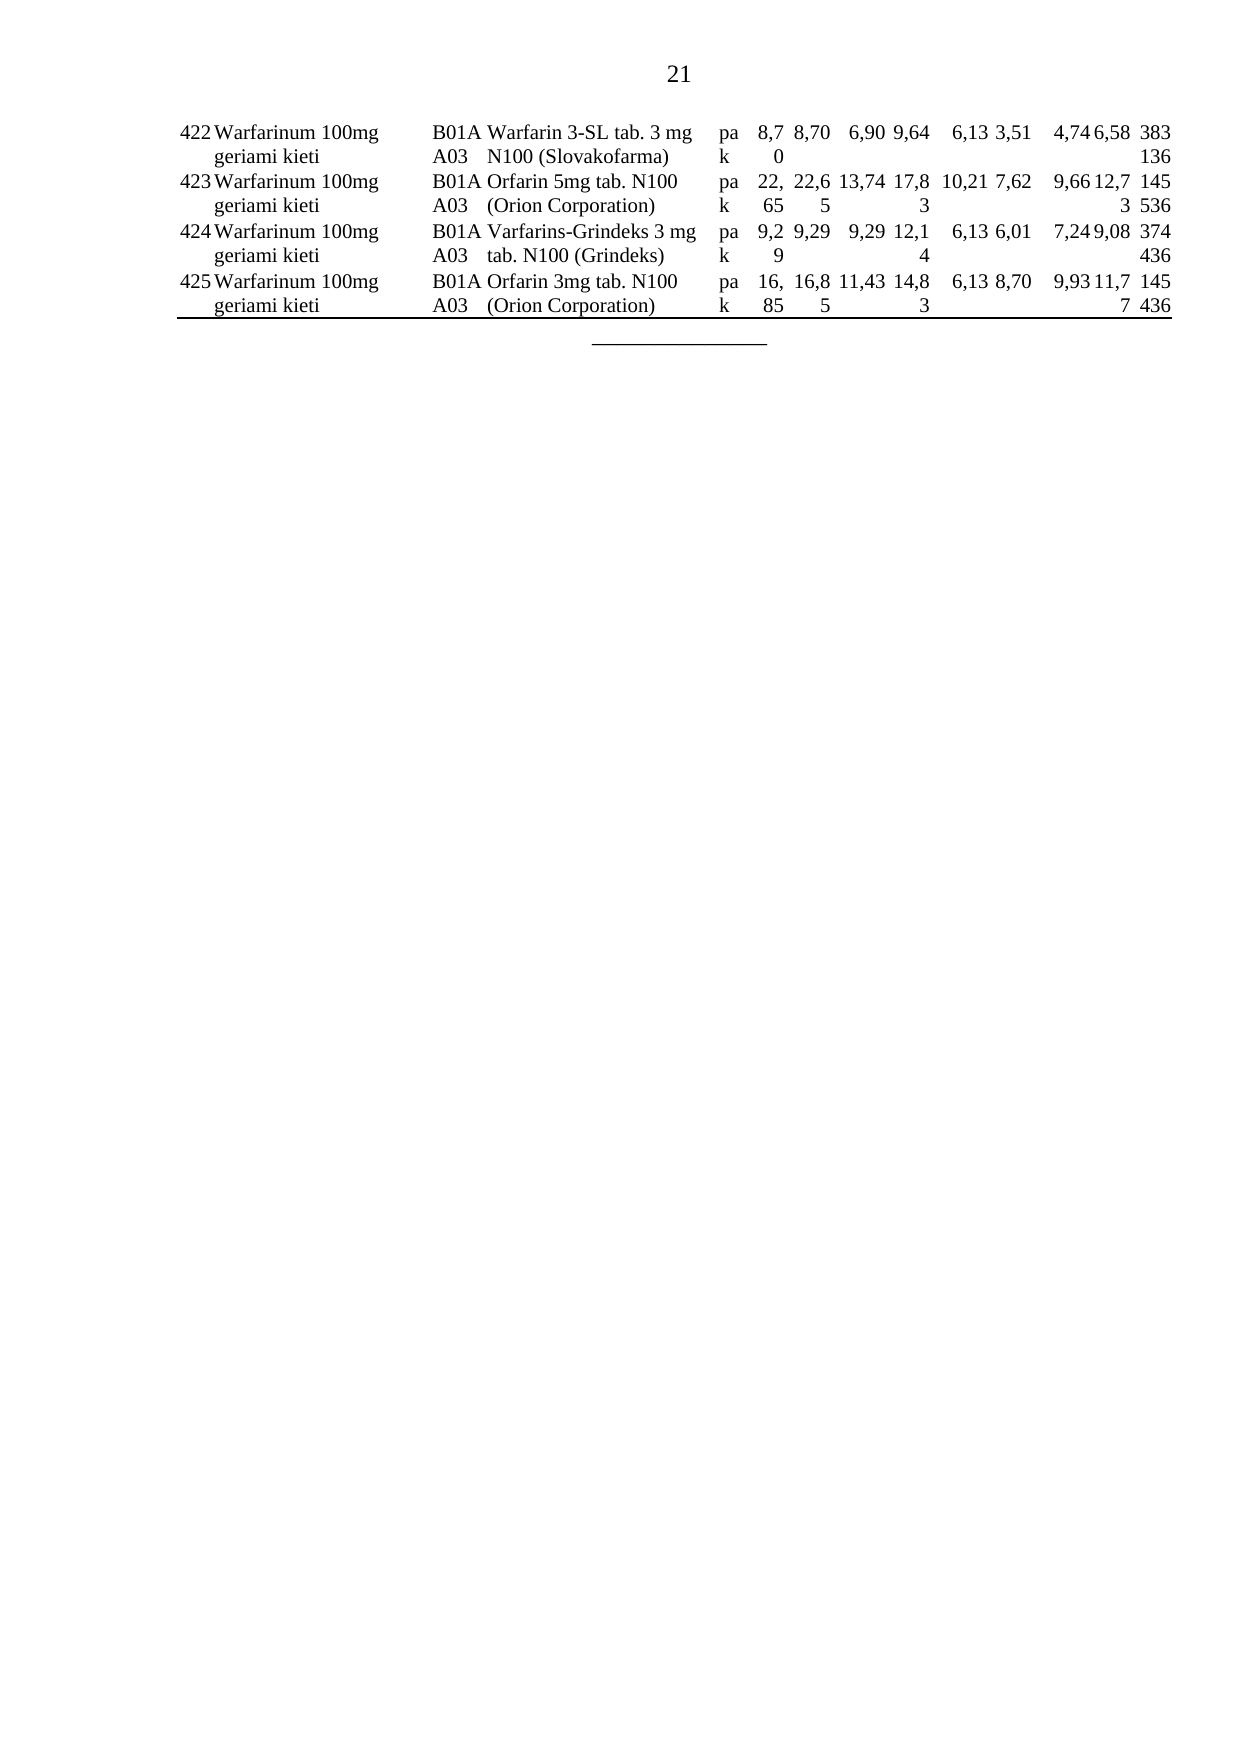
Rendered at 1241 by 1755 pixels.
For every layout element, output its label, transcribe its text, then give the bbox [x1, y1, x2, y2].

table_cell 424 [177, 218, 212, 267]
table_cell 12,73 [1092, 168, 1132, 217]
table_cell Orfarin 3mg tab. N100 (Orion Corporation) [485, 267, 717, 317]
table_cell 8,70 [990, 267, 1033, 317]
table_cell 4,74 [1033, 118, 1092, 168]
table_cell 7,24 [1033, 218, 1092, 267]
table_cell 22,65 [785, 168, 832, 217]
table_cell 374436 [1132, 218, 1172, 267]
table_cell 13,74 [832, 168, 887, 217]
table_cell 11,43 [832, 267, 887, 317]
table_cell 17,83 [887, 168, 931, 217]
table_cell pak [717, 218, 747, 267]
table_cell pak [717, 118, 747, 168]
table_cell Warfarinum 100mg geriami kieti [213, 267, 430, 317]
table_cell pak [717, 267, 747, 317]
table_cell 383136 [1132, 118, 1172, 168]
table_cell Warfarinum 100mg geriami kieti [213, 168, 430, 217]
table_cell 9,93 [1033, 267, 1092, 317]
table_cell 22,65 [747, 168, 785, 217]
table_cell 425 [177, 267, 212, 317]
table_cell 423 [177, 168, 212, 217]
table_cell B01AA03 [430, 118, 485, 168]
table_cell 9,64 [887, 118, 931, 168]
table_cell 145536 [1132, 168, 1172, 217]
table_cell 6,13 [931, 218, 990, 267]
table_cell 6,13 [931, 118, 990, 168]
table_cell 9,29 [785, 218, 832, 267]
table_cell 6,90 [832, 118, 887, 168]
table_cell Warfarinum 100mg geriami kieti [213, 118, 430, 168]
table_cell 16,85 [747, 267, 785, 317]
table_cell 9,29 [832, 218, 887, 267]
table_cell 10,21 [931, 168, 990, 217]
table_cell 16,85 [785, 267, 832, 317]
table_cell 145436 [1132, 267, 1172, 317]
table_cell Warfarin 3-SL tab. 3 mg N100 (Slovakofarma) [485, 118, 717, 168]
table_cell 6,58 [1092, 118, 1132, 168]
table_cell Orfarin 5mg tab. N100 (Orion Corporation) [485, 168, 717, 217]
table_cell 422 [177, 118, 212, 168]
table_cell Varfarins-Grindeks 3 mg tab. N100 (Grindeks) [485, 218, 717, 267]
table_cell 6,01 [990, 218, 1033, 267]
table_cell pak [717, 168, 747, 217]
table_cell 6,13 [931, 267, 990, 317]
table_cell 8,70 [747, 118, 785, 168]
table_cell 9,29 [747, 218, 785, 267]
table_cell B01AA03 [430, 218, 485, 267]
table_cell 14,83 [887, 267, 931, 317]
table_cell 7,62 [990, 168, 1033, 217]
table_cell B01AA03 [430, 168, 485, 217]
table_cell 9,08 [1092, 218, 1132, 267]
table_cell Warfarinum 100mg geriami kieti [213, 218, 430, 267]
table_cell 3,51 [990, 118, 1033, 168]
table_cell 8,70 [785, 118, 832, 168]
table_cell 11,77 [1092, 267, 1132, 317]
text ______________ [177, 319, 1181, 348]
table_cell 12,14 [887, 218, 931, 267]
table_cell B01AA03 [430, 267, 485, 317]
table_cell 9,66 [1033, 168, 1092, 217]
